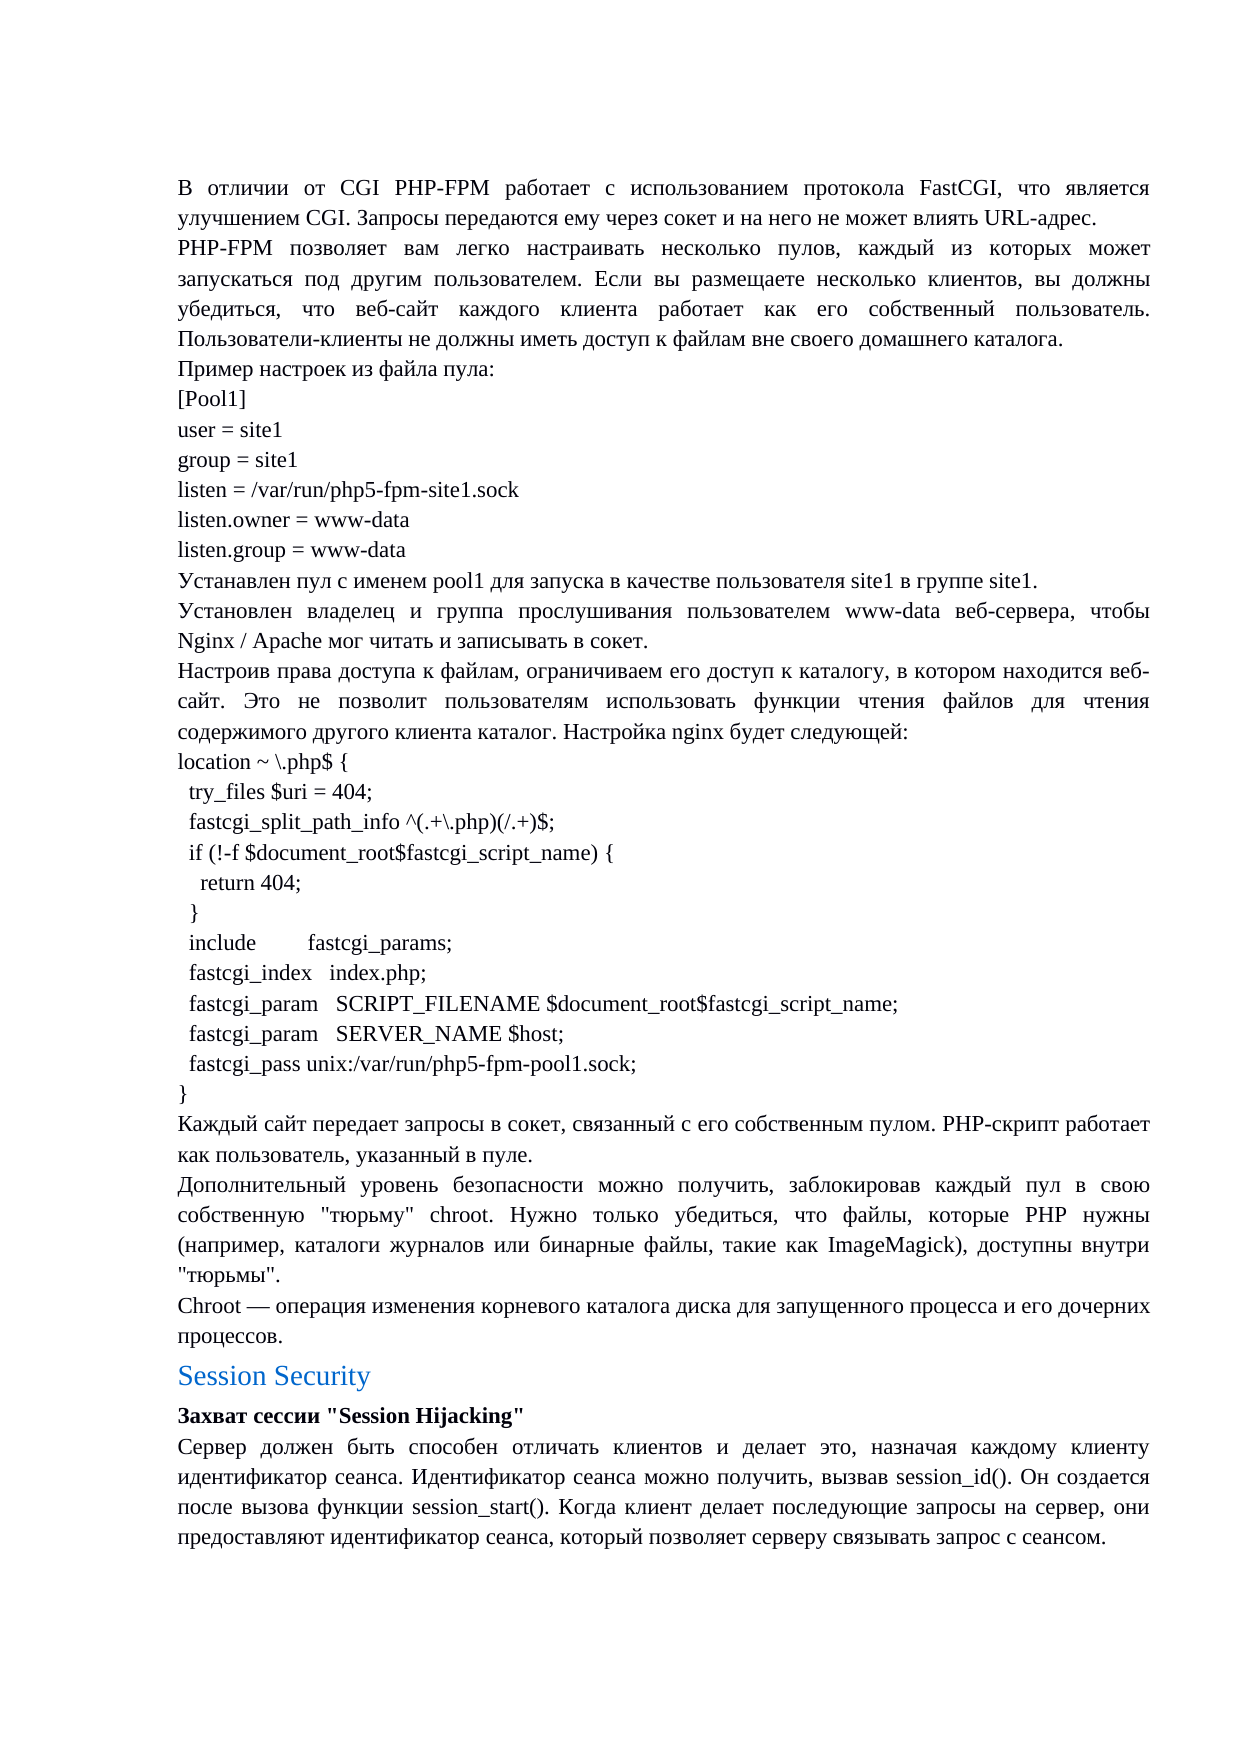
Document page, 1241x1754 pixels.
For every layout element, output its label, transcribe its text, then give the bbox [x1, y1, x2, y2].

text Каждый сайт передает запросы в сокет, связанный с его собственным пулом. PHP-скрипт работает как пользователь, указанный в пуле. [177, 1110, 1152, 1167]
text Chroot — операция изменения корневого каталога диска для запущенного процесса и его дочерних процессов. [177, 1292, 1152, 1348]
text group = site1 [177, 446, 1152, 472]
subtitle Session Security [177, 1358, 1152, 1392]
text return 404; [177, 869, 1152, 895]
text listen.group = www-data [177, 536, 1152, 563]
text fastcgi_param SCRIPT_FILENAME $document_root$fastcgi_script_name; [177, 989, 1152, 1016]
text Захват сессии "Session Hijacking" [177, 1402, 1152, 1429]
text fastcgi_index index.php; [177, 959, 1152, 986]
text try_files $uri = 404; [177, 778, 1152, 804]
text } [177, 899, 1152, 925]
text Дополнительный уровень безопасности можно получить, заблокировав каждый пул в свою собственную "тюрьму" chroot. Нужно только убедиться, что файлы, которые PHP нужны (например, каталоги журналов или бинарные файлы, такие как ImageMagick), доступны внутри "тюрьмы". [177, 1171, 1152, 1288]
text PHP-FPM позволяет вам легко настраивать несколько пулов, каждый из которых может запускаться под другим пользователем. Если вы размещаете несколько клиентов, вы должны убедиться, что веб-сайт каждого клиента работает как его собственный пользователь. Пользователи-клиенты не должны иметь доступ к файлам вне своего домашнего каталога. [177, 234, 1152, 351]
text Пример настроек из файла пула: [177, 355, 1152, 382]
text [Pool1] [177, 385, 1152, 412]
text В отличии от CGI PHP-FPM работает с использованием протокола FastCGI, что является улучшением CGI. Запросы передаются ему через сокет и на него не может влиять URL-адрес. [177, 174, 1152, 231]
text fastcgi_pass unix:/var/run/php5-fpm-pool1.sock; [177, 1050, 1152, 1076]
text } [177, 1080, 1152, 1107]
text Установлен владелец и группа прослушивания пользователем www-data веб-сервера, чтобы Nginx / Apache мог читать и записывать в сокет. [177, 597, 1152, 653]
text fastcgi_param SERVER_NAME $host; [177, 1020, 1152, 1046]
text user = site1 [177, 416, 1152, 442]
text Устанавлен пул с именем pool1 для запуска в качестве пользователя site1 в группе site1. [177, 567, 1152, 593]
text Сервер должен быть способен отличать клиентов и делает это, назначая каждому клиенту идентификатор сеанса. Идентификатор сеанса можно получить, вызвав session_id(). Он создается после вызова функции session_start(). Когда клиент делает последующие запросы на сервер, они предоставляют идентификатор сеанса, который позволяет серверу связывать запрос с сеансом. [177, 1433, 1152, 1550]
text if (!-f $document_root$fastcgi_script_name) { [177, 838, 1152, 865]
text include fastcgi_params; [177, 929, 1152, 956]
text listen = /var/run/php5-fpm-site1.sock [177, 476, 1152, 502]
text fastcgi_split_path_info ^(.+\.php)(/.+)$; [177, 808, 1152, 835]
text location ~ \.php$ { [177, 748, 1152, 774]
text Настроив права доступа к файлам, ограничиваем его доступ к каталогу, в котором находится веб-сайт. Это не позволит пользователям использовать функции чтения файлов для чтения содержимого другого клиента каталог. Настройка nginx будет следующей: [177, 657, 1152, 744]
text listen.owner = www-data [177, 506, 1152, 533]
